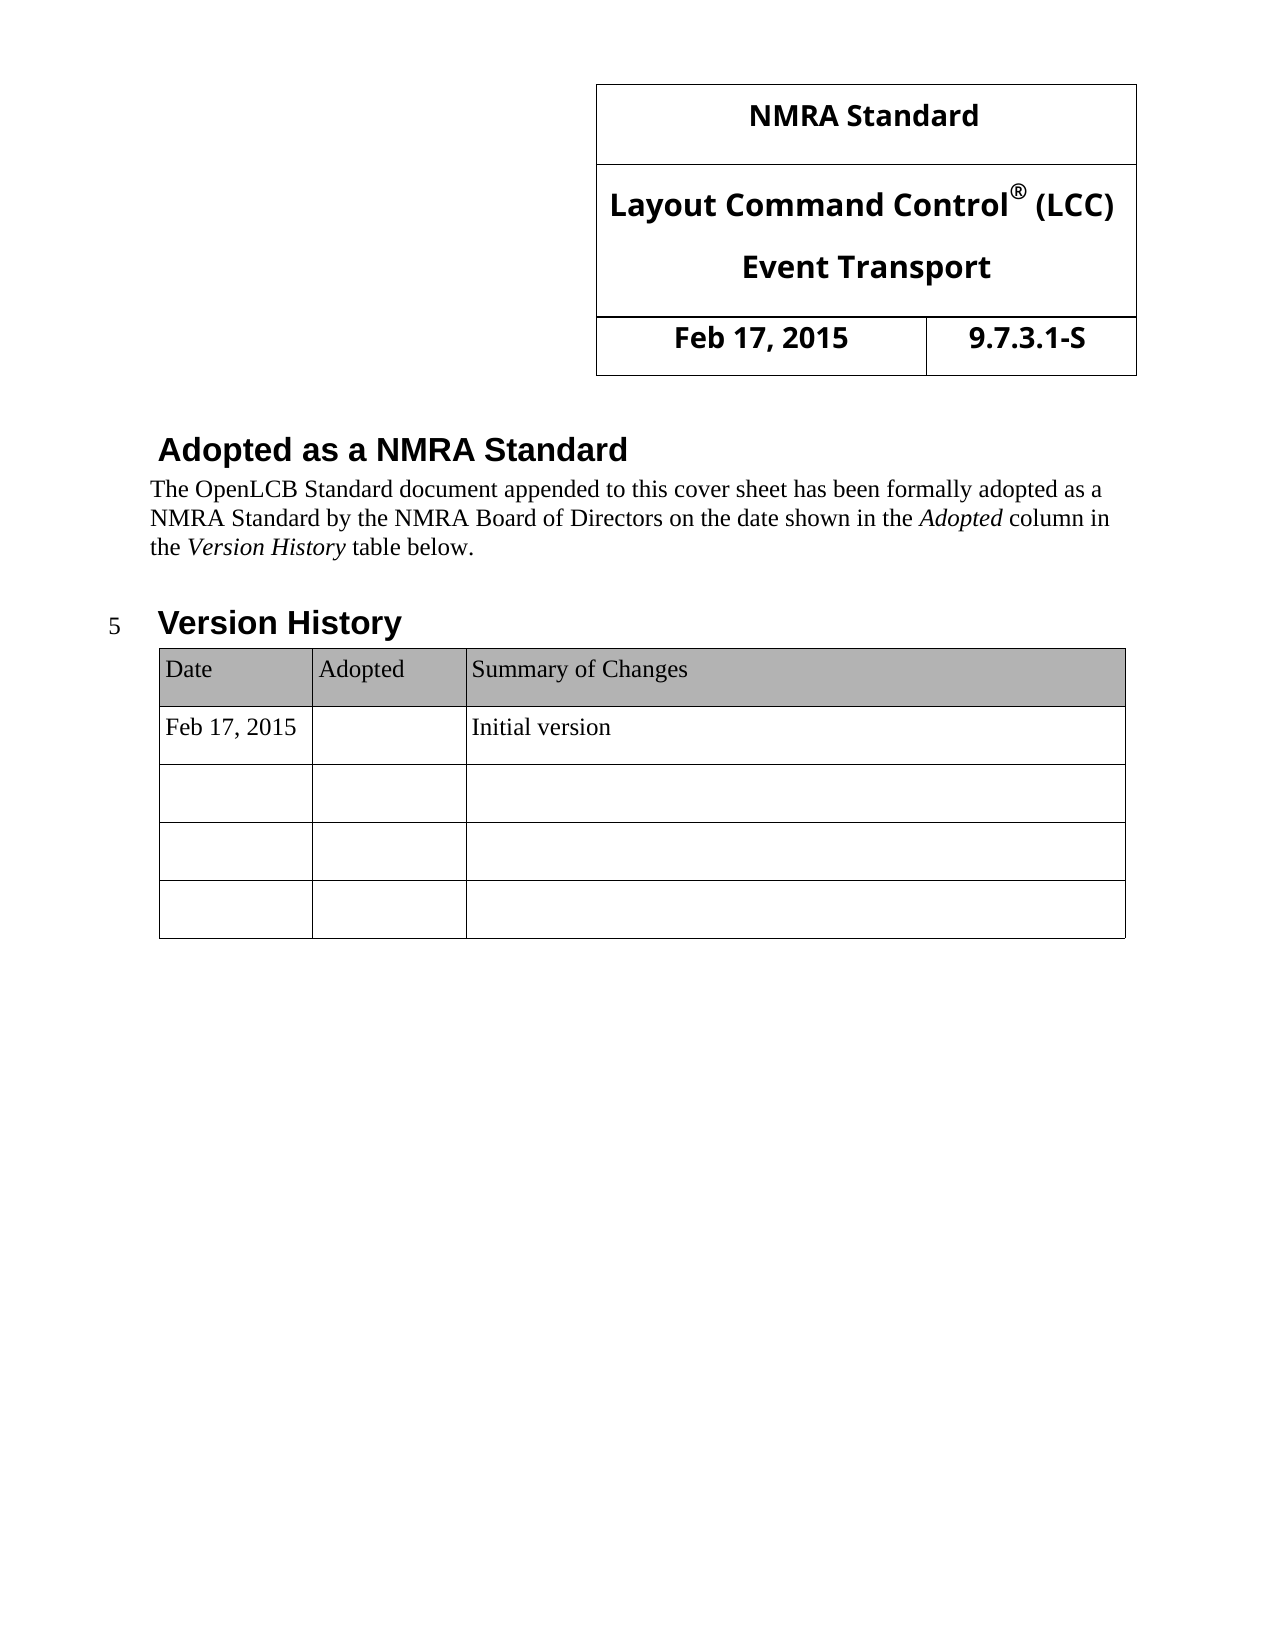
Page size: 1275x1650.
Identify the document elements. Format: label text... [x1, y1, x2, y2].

table_header Date [160, 649, 312, 706]
text The OpenLCB Standard document appended to this cover sheet has been formally adopted as a NMRA Standard by the NMRA Board of Directors on the date shown in the Adopted column in the Version History table below. [150, 474, 1125, 561]
table_cell [160, 881, 312, 938]
table_cell [467, 823, 1125, 880]
table_header Summary of Changes [467, 649, 1125, 706]
table_cell [160, 823, 312, 880]
table_header Adopted [313, 649, 466, 706]
table_cell Feb 17, 2015 [160, 707, 312, 764]
table_cell [313, 765, 466, 822]
subtitle Version History [112, 603, 1125, 642]
subtitle Adopted as a NMRA Standard [112, 430, 1125, 468]
table_cell [313, 881, 466, 938]
table_cell [467, 765, 1125, 822]
table_cell [313, 823, 466, 880]
table_cell [160, 765, 312, 822]
table_cell [313, 707, 466, 764]
table_cell [467, 881, 1125, 938]
table_cell Initial version [467, 707, 1125, 764]
